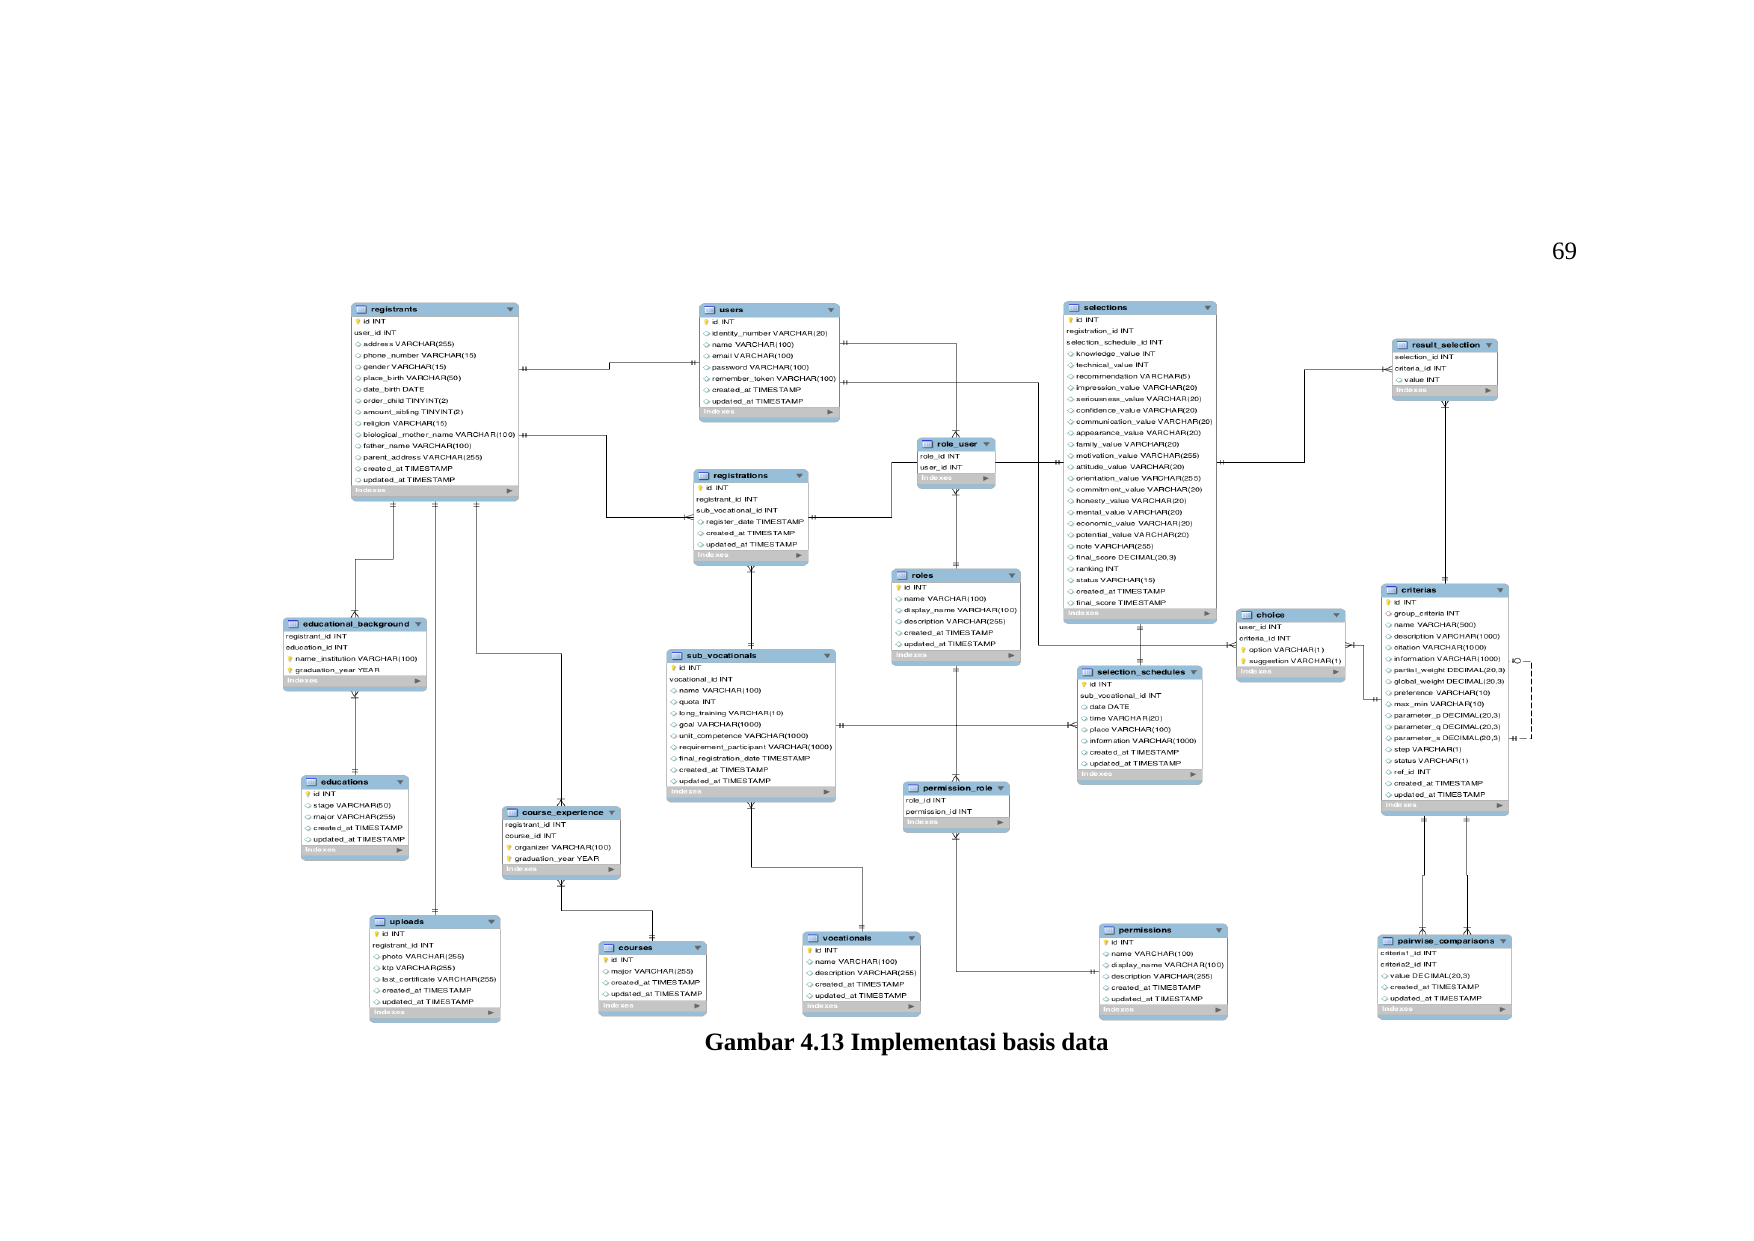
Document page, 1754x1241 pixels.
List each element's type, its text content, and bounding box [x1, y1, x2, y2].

text Gambar 4.13 Implementasi basis data [236, 1028, 1577, 1056]
picture [275, 295, 1538, 1028]
